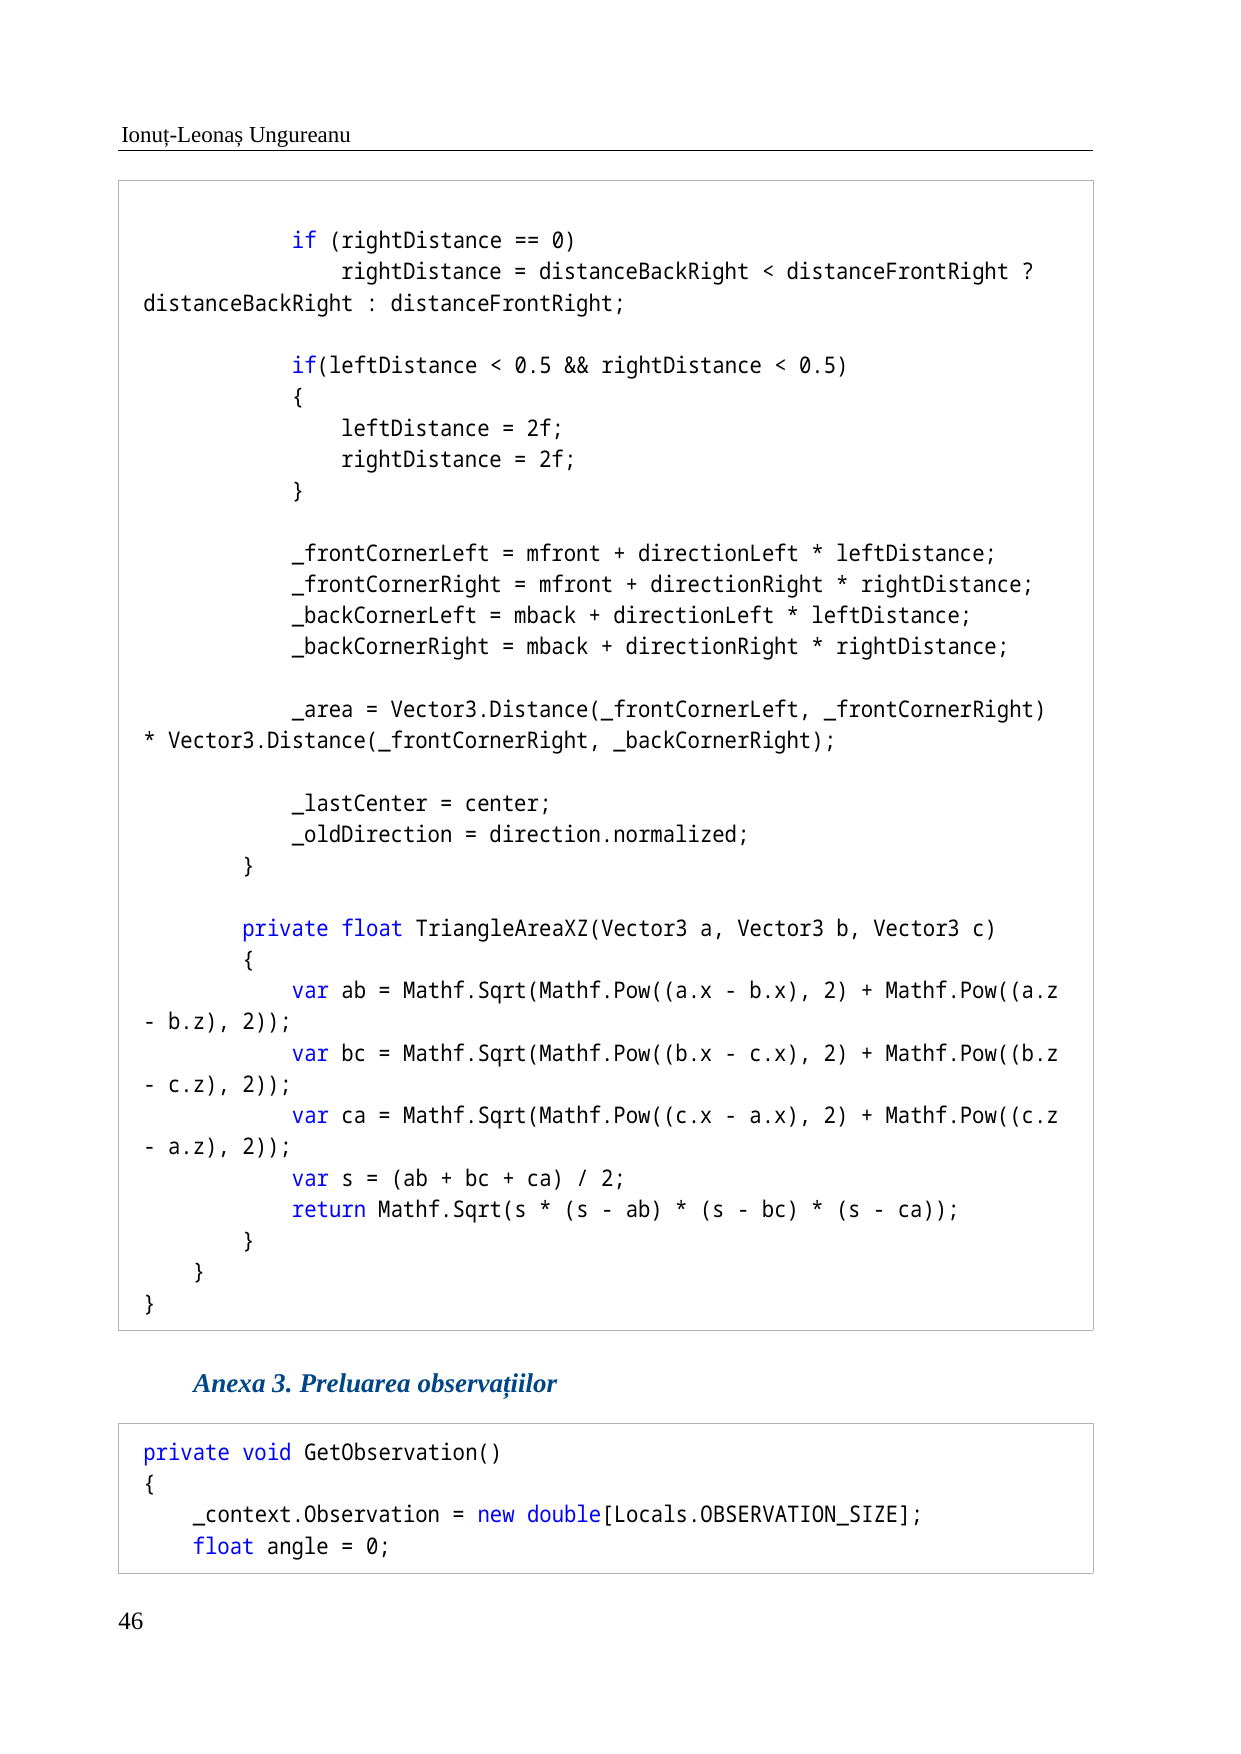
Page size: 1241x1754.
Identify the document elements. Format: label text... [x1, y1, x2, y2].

text float angle = 0; [119, 1517, 1093, 1573]
text _backCornerRight = mback + directionRight * rightDistance; [119, 618, 1093, 661]
text } [119, 836, 1093, 880]
text if(leftDistance < 0.5 && rightDistance < 0.5) [119, 336, 1093, 368]
text } [119, 1274, 1093, 1330]
text var ca = Mathf.Sqrt(Mathf.Pow((c.x - a.x), 2) + Mathf.Pow((c.z - a.z), 2)); [119, 1086, 1093, 1149]
text var bc = Mathf.Sqrt(Mathf.Pow((b.x - c.x), 2) + Mathf.Pow((b.z - c.z), 2)); [119, 1024, 1093, 1086]
text _lastCenter = center; [119, 774, 1093, 805]
subtitle Preluarea observațiilor [193, 1367, 1093, 1398]
text rightDistance = 2f; [119, 430, 1093, 461]
text { [119, 1454, 1093, 1486]
text _frontCornerLeft = mfront + directionLeft * leftDistance; [119, 524, 1093, 555]
text _frontCornerRight = mfront + directionRight * rightDistance; [119, 555, 1093, 586]
text { [119, 930, 1093, 961]
text return Mathf.Sqrt(s * (s - ab) * (s - bc) * (s - ca)); [119, 1180, 1093, 1211]
text _area = Vector3.Distance(_frontCornerLeft, _frontCornerRight) * Vector3.Distance(_frontCornerRight, _backCornerRight); [119, 680, 1093, 755]
text _context.Observation = new double[Locals.OBSERVATION_SIZE]; [119, 1486, 1093, 1517]
text { [119, 368, 1093, 399]
text private void GetObservation() [119, 1424, 1093, 1454]
text var s = (ab + bc + ca) / 2; [119, 1149, 1093, 1180]
text } [119, 461, 1093, 505]
text leftDistance = 2f; [119, 399, 1093, 430]
text _oldDirection = direction.normalized; [119, 805, 1093, 836]
text _backCornerLeft = mback + directionLeft * leftDistance; [119, 586, 1093, 618]
text } [119, 1243, 1093, 1274]
text if (rightDistance == 0) [119, 211, 1093, 243]
text } [119, 1211, 1093, 1243]
text rightDistance = distanceBackRight < distanceFrontRight ? distanceBackRight : distanceFrontRight; [119, 243, 1093, 318]
text var ab = Mathf.Sqrt(Mathf.Pow((a.x - b.x), 2) + Mathf.Pow((a.z - b.z), 2)); [119, 961, 1093, 1024]
text private float TriangleAreaXZ(Vector3 a, Vector3 b, Vector3 c) [119, 899, 1093, 930]
